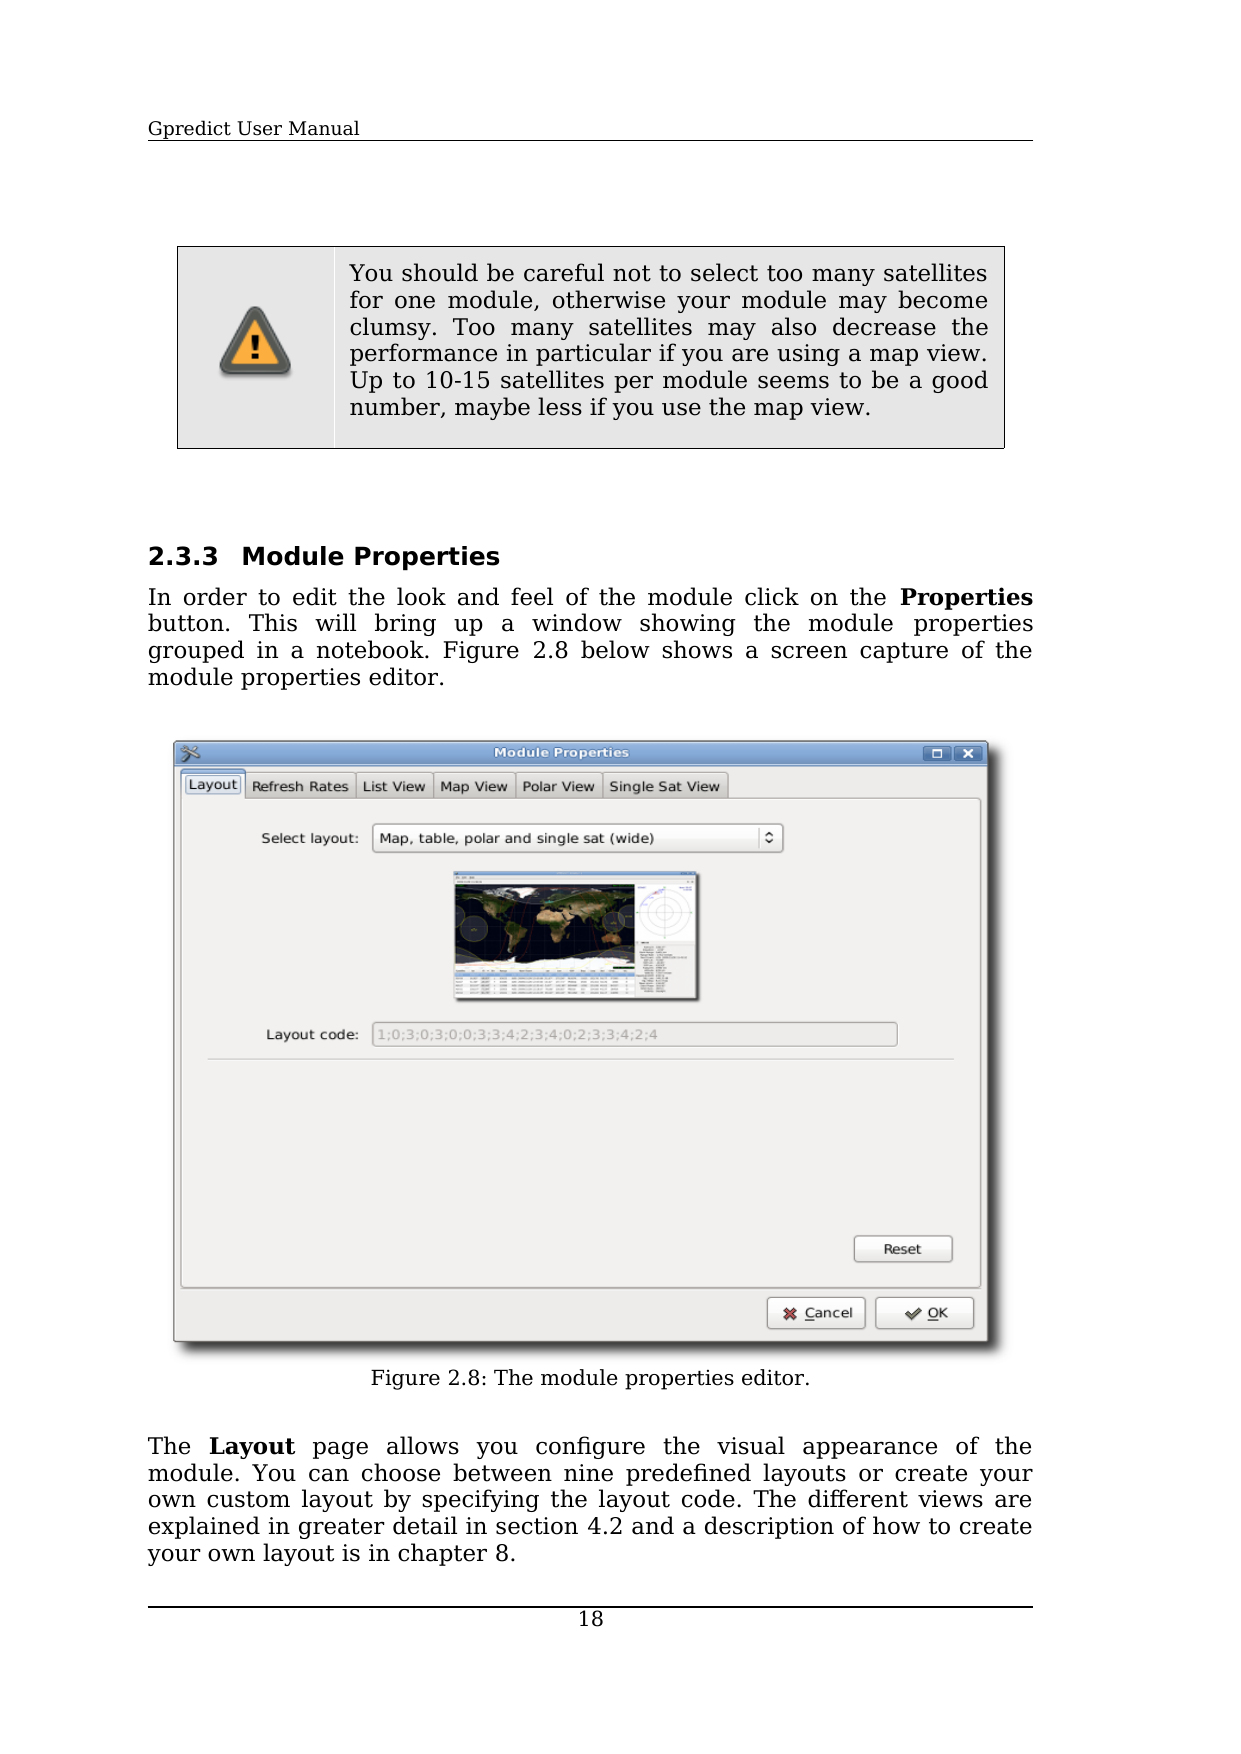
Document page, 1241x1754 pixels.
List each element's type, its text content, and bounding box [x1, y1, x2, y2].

table_header [178, 247, 334, 448]
table_header You should be careful not to select too many satellites for one module, otherwise your module may become clumsy. Too many satellites may also decrease the performance in particular if you are using a map view. Up to 10-15 satellites per module seems to be a good number, maybe less if you use the map view. [335, 247, 1004, 448]
text [148, 703, 1033, 733]
subtitle Module Properties [148, 542, 1033, 571]
text In order to edit the look and feel of the module click on the Properties button. This will bring up a window showing the module properties grouped in a notebook. Figure 2.8 below shows a screen capture of the module properties editor. [148, 583, 1033, 690]
text The Layout page allows you configure the visual appearance of the module. You can choose between nine predefined layouts or create your own custom layout by specifying the layout code. The different views are explained in greater detail in section 4.2 and a description of how to create your own layout is in chapter 8. [148, 1391, 1033, 1567]
picture [165, 733, 1016, 1367]
picture [216, 300, 296, 381]
text Figure 2.8: The module properties editor. [148, 1367, 1033, 1391]
